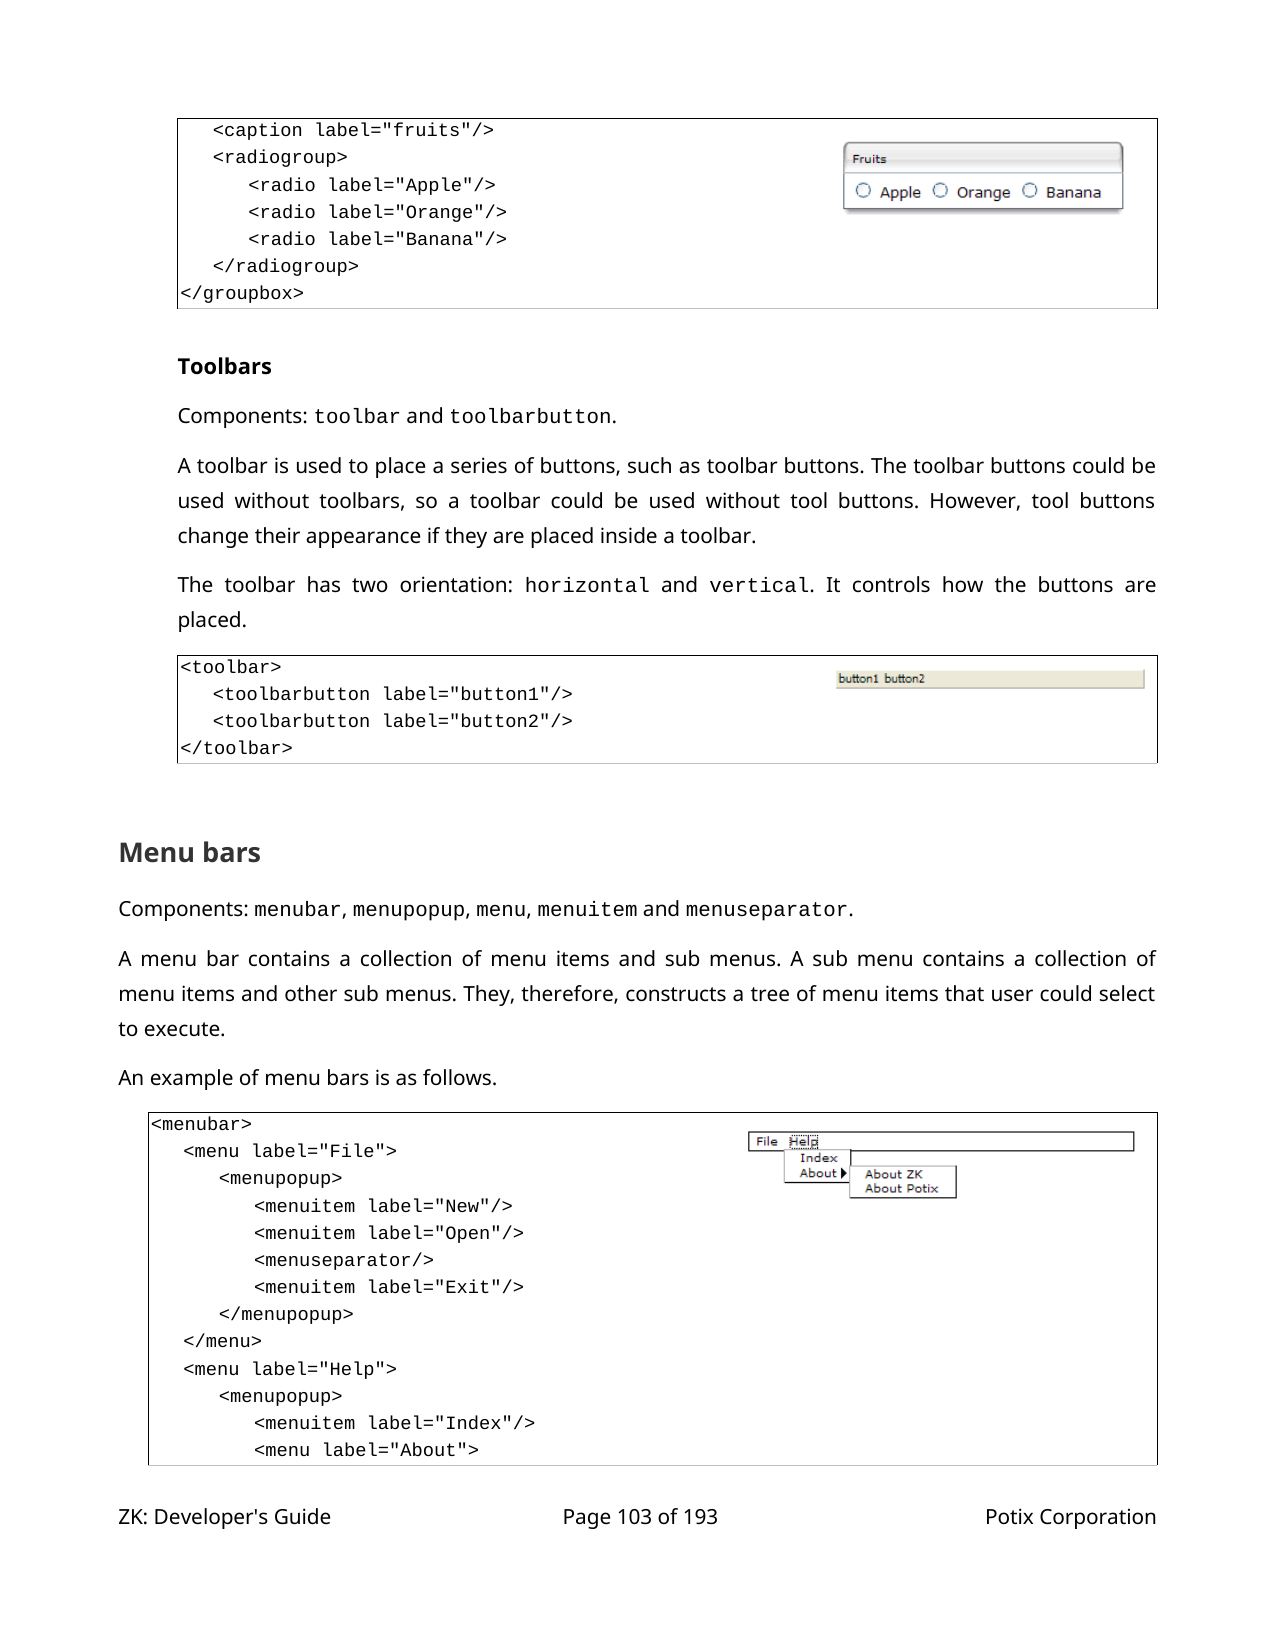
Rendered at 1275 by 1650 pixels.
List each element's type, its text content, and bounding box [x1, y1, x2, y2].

text Components: toolbar and toolbarbutton. [177, 402, 1157, 430]
text </toolbar> [178, 736, 1157, 763]
text [1139, 1139, 1157, 1163]
text <menupopup> [149, 1166, 746, 1191]
text [1128, 172, 1157, 197]
subtitle Menu bars [118, 834, 1157, 871]
text <caption label="fruits"/> [178, 119, 1157, 142]
text <radiogroup> [178, 145, 841, 169]
text The toolbar has two orientation: horizontal and vertical. It controls how the buttons are placed. [177, 570, 1157, 634]
text <radio label="Banana"/> [178, 227, 1157, 251]
text <menuseparator/> [149, 1248, 1157, 1272]
text <radio label="Apple"/> [178, 172, 841, 197]
picture [746, 1128, 1139, 1202]
text <menuitem label="Exit"/> [149, 1275, 1157, 1299]
text A toolbar is used to place a series of buttons, such as toolbar buttons. The toolbar buttons could be used without toolbars, so a toolbar could be used without tool buttons. However, tool buttons change their appearance if they are placed inside a toolbar. [177, 451, 1157, 549]
text </menupopup> [149, 1302, 1157, 1326]
text <menu label="Help"> [149, 1357, 1157, 1381]
picture [834, 666, 1147, 690]
text </menu> [149, 1329, 1157, 1354]
text [1139, 1166, 1157, 1191]
text </radiogroup> [178, 254, 1157, 278]
text <menuitem label="Open"/> [149, 1221, 1157, 1245]
text <menu label="About"> [149, 1438, 1157, 1465]
text <toolbar> [178, 656, 1157, 679]
text <radio label="Orange"/> [178, 200, 1157, 224]
text <menubar> [149, 1113, 1157, 1136]
text <menuitem label="New"/> [149, 1193, 1157, 1218]
text <menu label="File"> [149, 1139, 746, 1163]
text <menuitem label="Index"/> [149, 1411, 1157, 1435]
text <toolbarbutton label="button2"/> [178, 709, 1157, 733]
text A menu bar contains a collection of menu items and sub menus. A sub menu contains a collection of menu items and other sub menus. They, therefore, constructs a tree of menu items that user could select to execute. [118, 944, 1157, 1042]
text [1128, 145, 1157, 169]
text <menupopup> [149, 1384, 1157, 1408]
subtitle Toolbars [177, 351, 1157, 381]
text An example of menu bars is as follows. [118, 1063, 1157, 1091]
text </groupbox> [178, 281, 1157, 308]
picture [841, 140, 1128, 215]
text <toolbarbutton label="button1"/> [178, 682, 1157, 706]
text Components: menubar, menupopup, menu, menuitem and menuseparator. [118, 894, 1157, 923]
